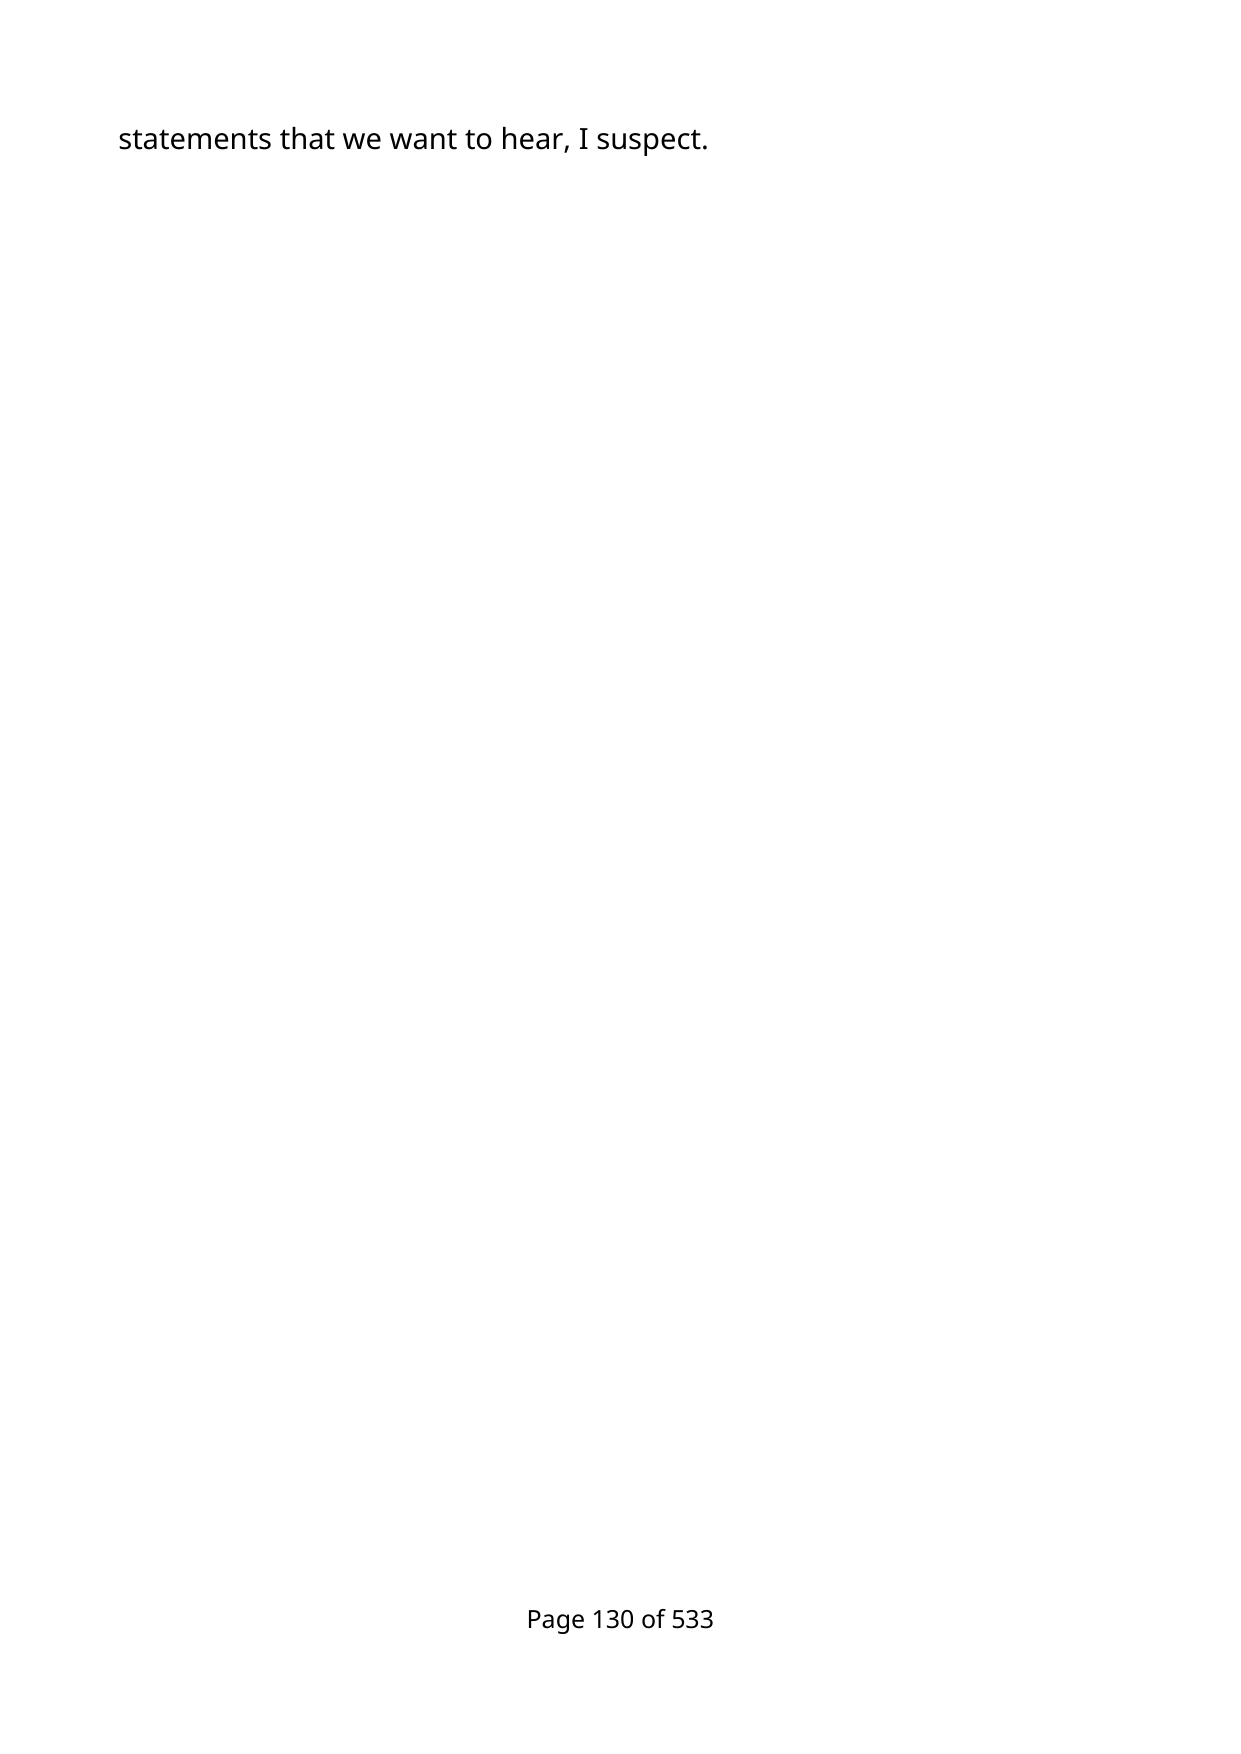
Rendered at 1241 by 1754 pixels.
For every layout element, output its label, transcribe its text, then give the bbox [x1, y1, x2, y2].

text statements that we want to hear, I suspect. [118, 118, 1122, 158]
